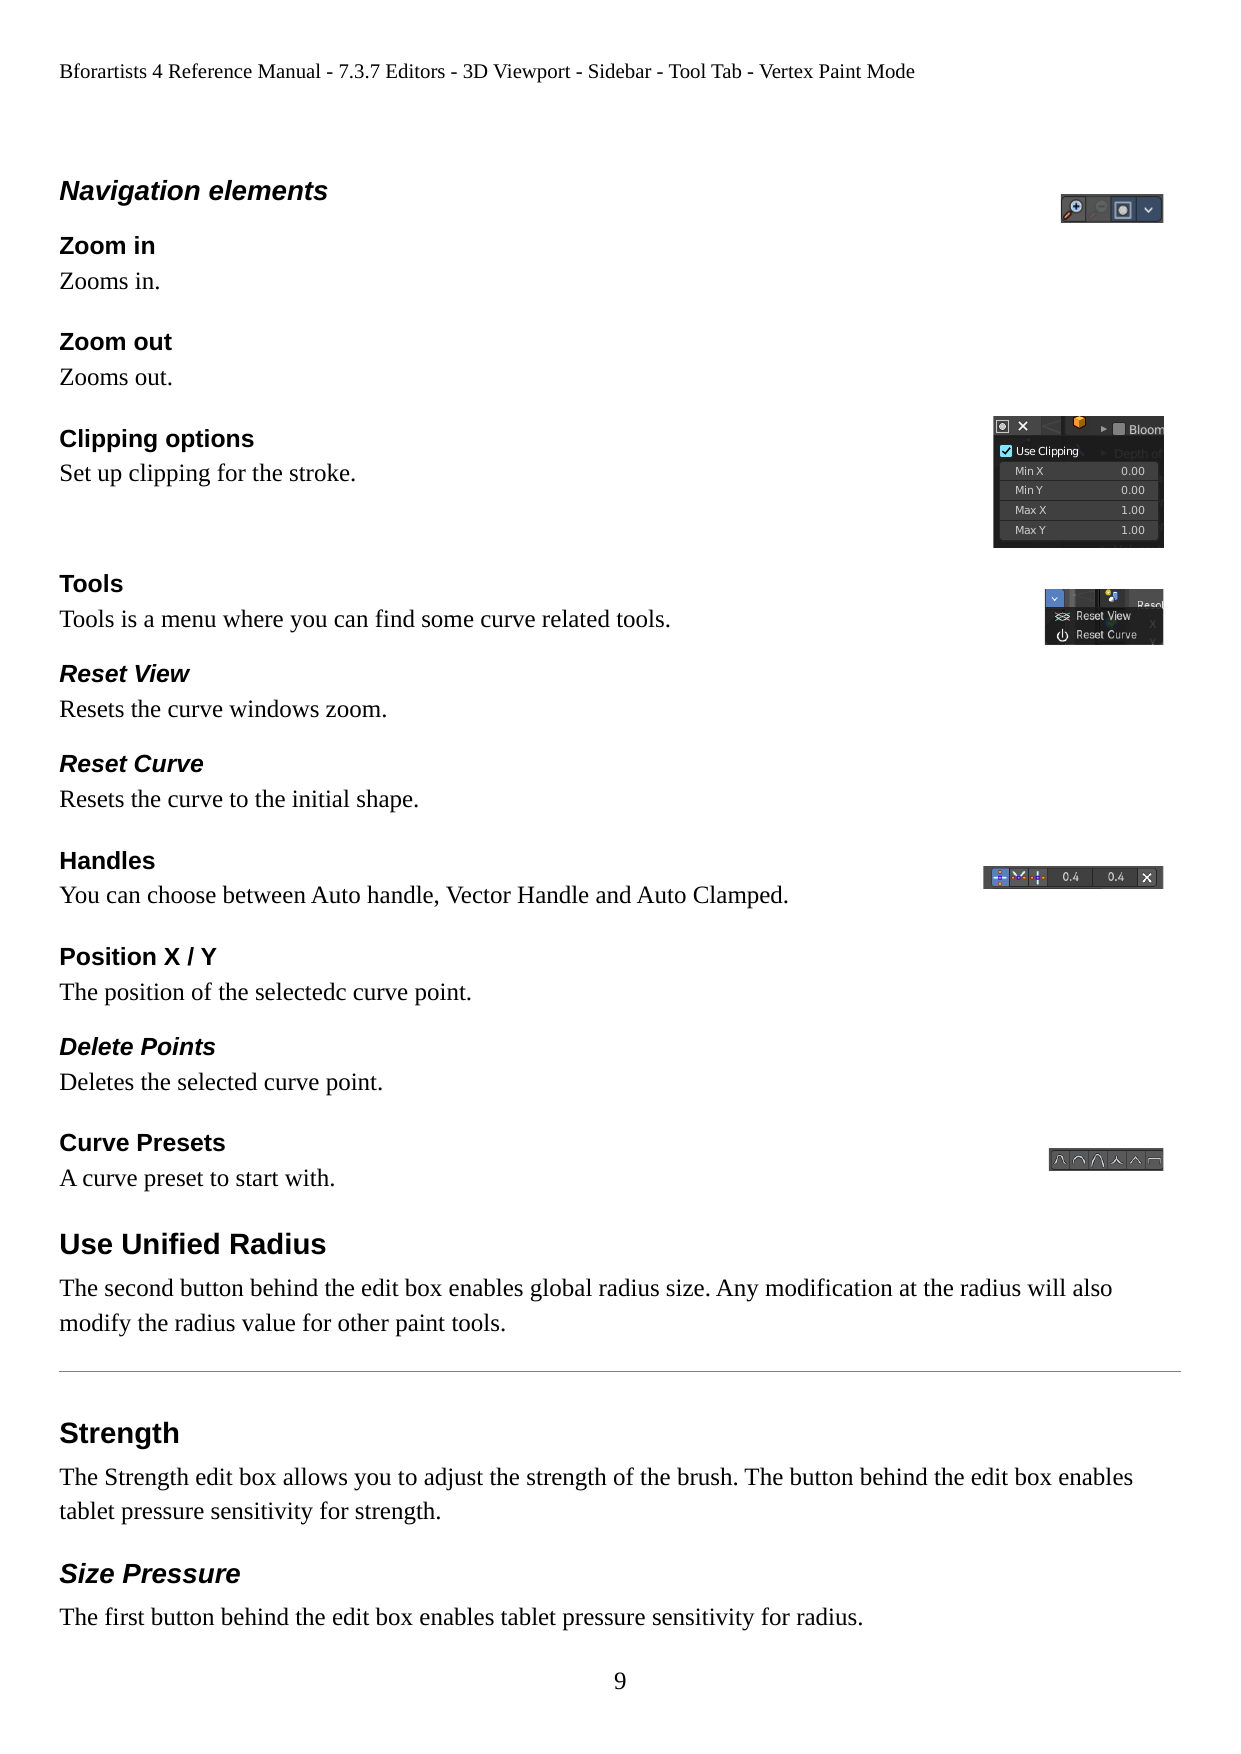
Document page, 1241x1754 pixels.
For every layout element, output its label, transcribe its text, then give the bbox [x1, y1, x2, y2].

subtitle Strength [59, 1416, 1181, 1449]
subtitle Tools [59, 569, 1181, 598]
subtitle Reset View [59, 659, 1181, 688]
subtitle Size Pressure [59, 1558, 1181, 1590]
picture [983, 866, 1164, 889]
subtitle Reset Curve [59, 749, 1181, 778]
subtitle Position X / Y [59, 942, 1181, 971]
subtitle Curve Presets [59, 1128, 1181, 1157]
text Tools is a menu where you can find some curve related tools. [59, 604, 1044, 633]
text Resets the curve windows zoom. [59, 694, 1181, 723]
picture [1048, 1148, 1164, 1171]
subtitle Use Unified Radius [59, 1227, 1181, 1261]
text Zooms in. [59, 266, 1181, 294]
subtitle Delete Points [59, 1032, 1181, 1061]
text You can choose between Auto handle, Vector Handle and Auto Clamped. [59, 881, 1181, 909]
subtitle Handles [59, 846, 1181, 874]
text A curve preset to start with. [59, 1163, 1181, 1192]
subtitle Zoom out [59, 327, 1181, 356]
text Zooms out. [59, 362, 1181, 391]
text The Strength edit box allows you to adjust the strength of the brush. The button behind the edit box enables tablet pressure sensitivity for strength. [59, 1462, 1181, 1525]
text Set up clipping for the stroke. [59, 458, 993, 487]
text The position of the selectedc curve point. [59, 977, 1181, 1006]
text The first button behind the edit box enables tablet pressure sensitivity for radius. [59, 1602, 1181, 1631]
subtitle Navigation elements [59, 174, 1181, 206]
picture [993, 416, 1164, 548]
picture [1060, 194, 1164, 223]
text Deletes the selected curve point. [59, 1067, 1181, 1096]
subtitle [1164, 424, 1181, 452]
text Resets the curve to the initial shape. [59, 784, 1181, 813]
picture [1044, 589, 1164, 645]
text The second button behind the edit box enables global radius size. Any modification at the radius will also modify the radius value for other paint tools. [59, 1273, 1181, 1336]
subtitle Clipping options [59, 424, 993, 452]
subtitle Zoom in [59, 231, 1181, 259]
